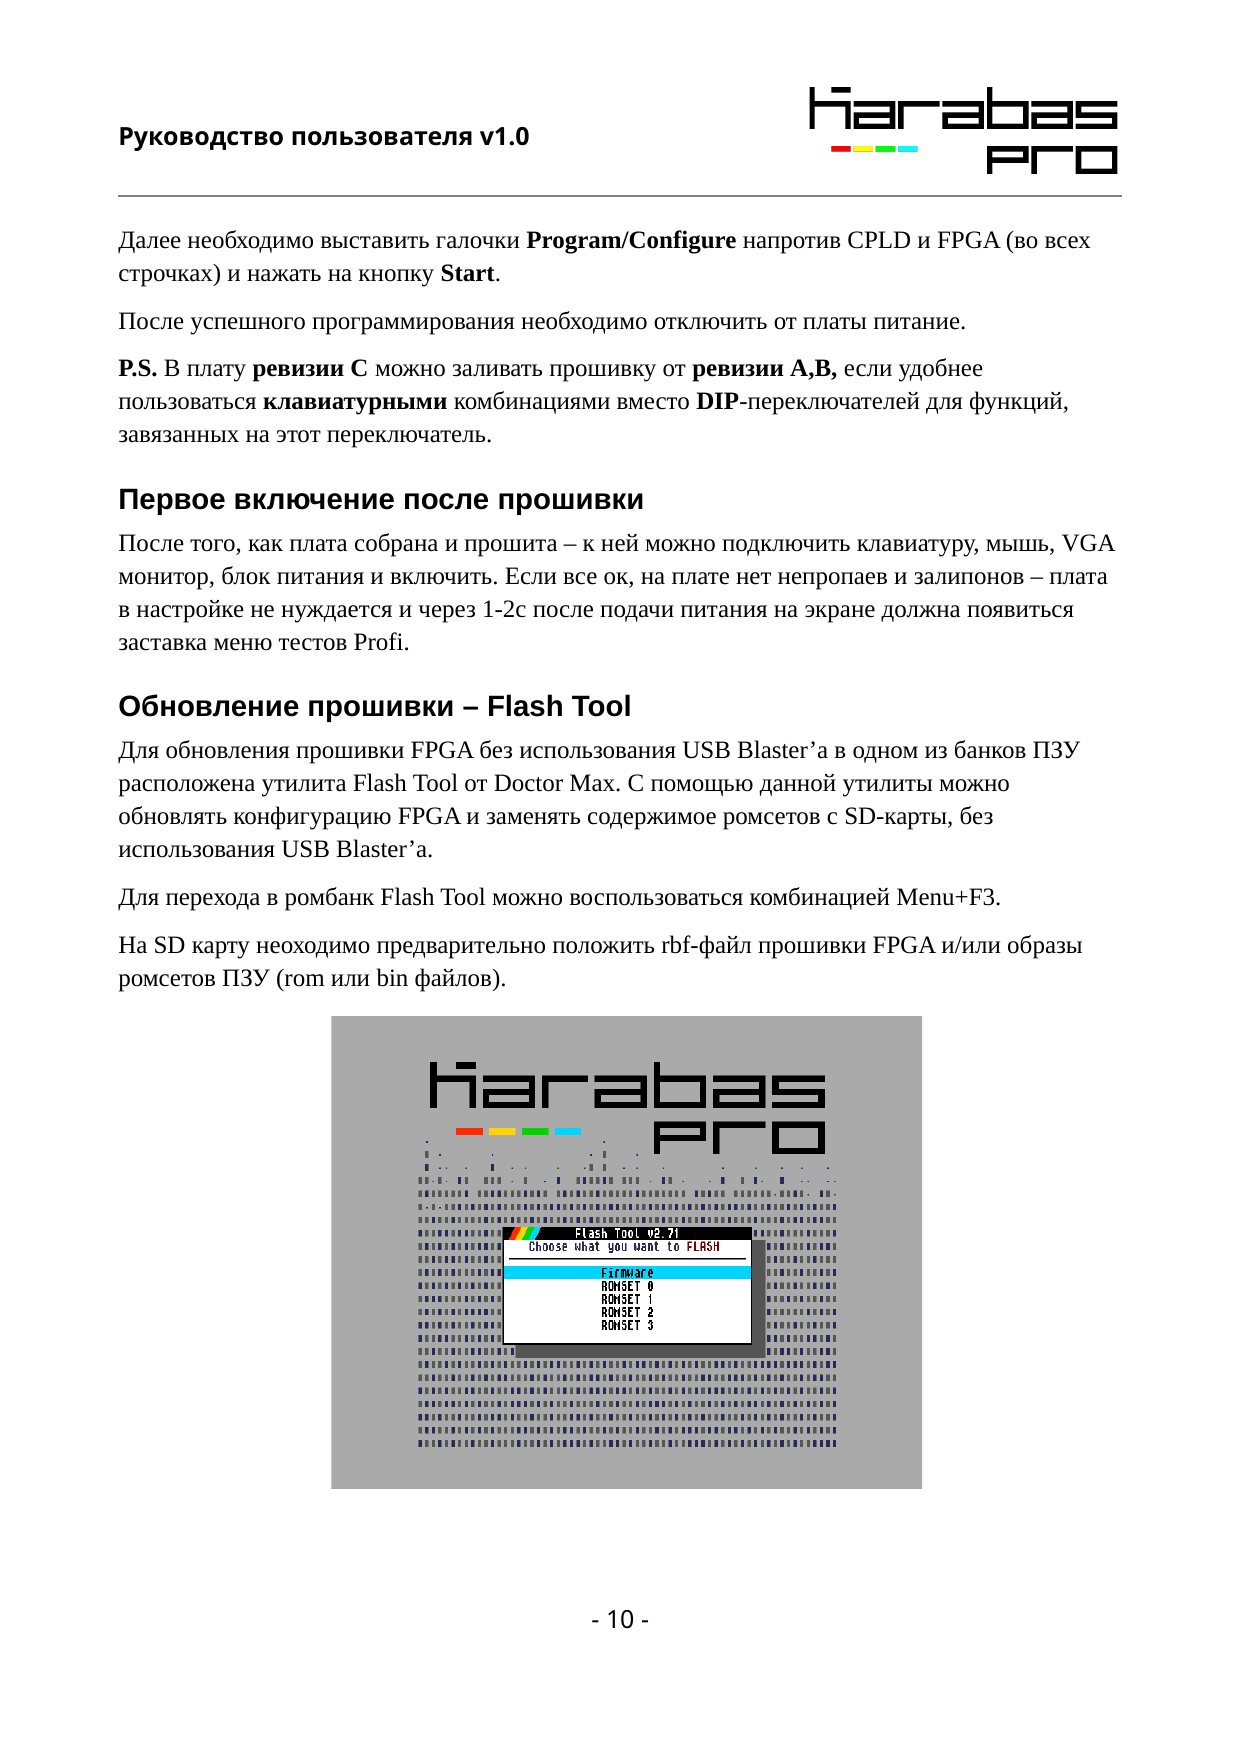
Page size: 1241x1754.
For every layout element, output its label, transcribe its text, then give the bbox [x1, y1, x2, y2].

text На SD карту неоходимо предварительно положить rbf-файл прошивки FPGA и/или образы ромсетов ПЗУ (rom или bin файлов). [118, 930, 1122, 991]
subtitle Первое включение после прошивки [118, 482, 1122, 515]
text Далее необходимо выставить галочки Program/Configure напротив CPLD и FPGA (во всех строчках) и нажать на кнопку Start. [118, 225, 1122, 287]
subtitle Обновление прошивки – Flash Tool [118, 689, 1122, 723]
text Для перехода в ромбанк Flash Tool можно воспользоваться комбинацией Menu+F3. [118, 882, 1122, 911]
text Для обновления прошивки FPGA без использования USB Blaster’а в одном из банков ПЗУ расположена утилита Flash Tool от Doctor Max. С помощью данной утилиты можно обновлять конфигурацию FPGA и заменять содержимое ромсетов с SD-карты, без использования USB Blaster’а. [118, 735, 1122, 863]
picture [809, 84, 1120, 174]
picture [331, 1016, 923, 1489]
text P.S. В плату ревизии C можно заливать прошивку от ревизии A,B, если удобнее пользоваться клавиатурными комбинациями вместо DIP-переключателей для функций, завязанных на этот переключатель. [118, 353, 1122, 448]
text После того, как плата собрана и прошита – к ней можно подключить клавиатуру, мышь, VGA монитор, блок питания и включить. Если все ок, на плате нет непропаев и залипонов – плата в настройке не нуждается и через 1-2с после подачи питания на экране должна появиться заставка меню тестов Profi. [118, 528, 1122, 656]
text После успешного программирования необходимо отключить от платы питание. [118, 306, 1122, 334]
